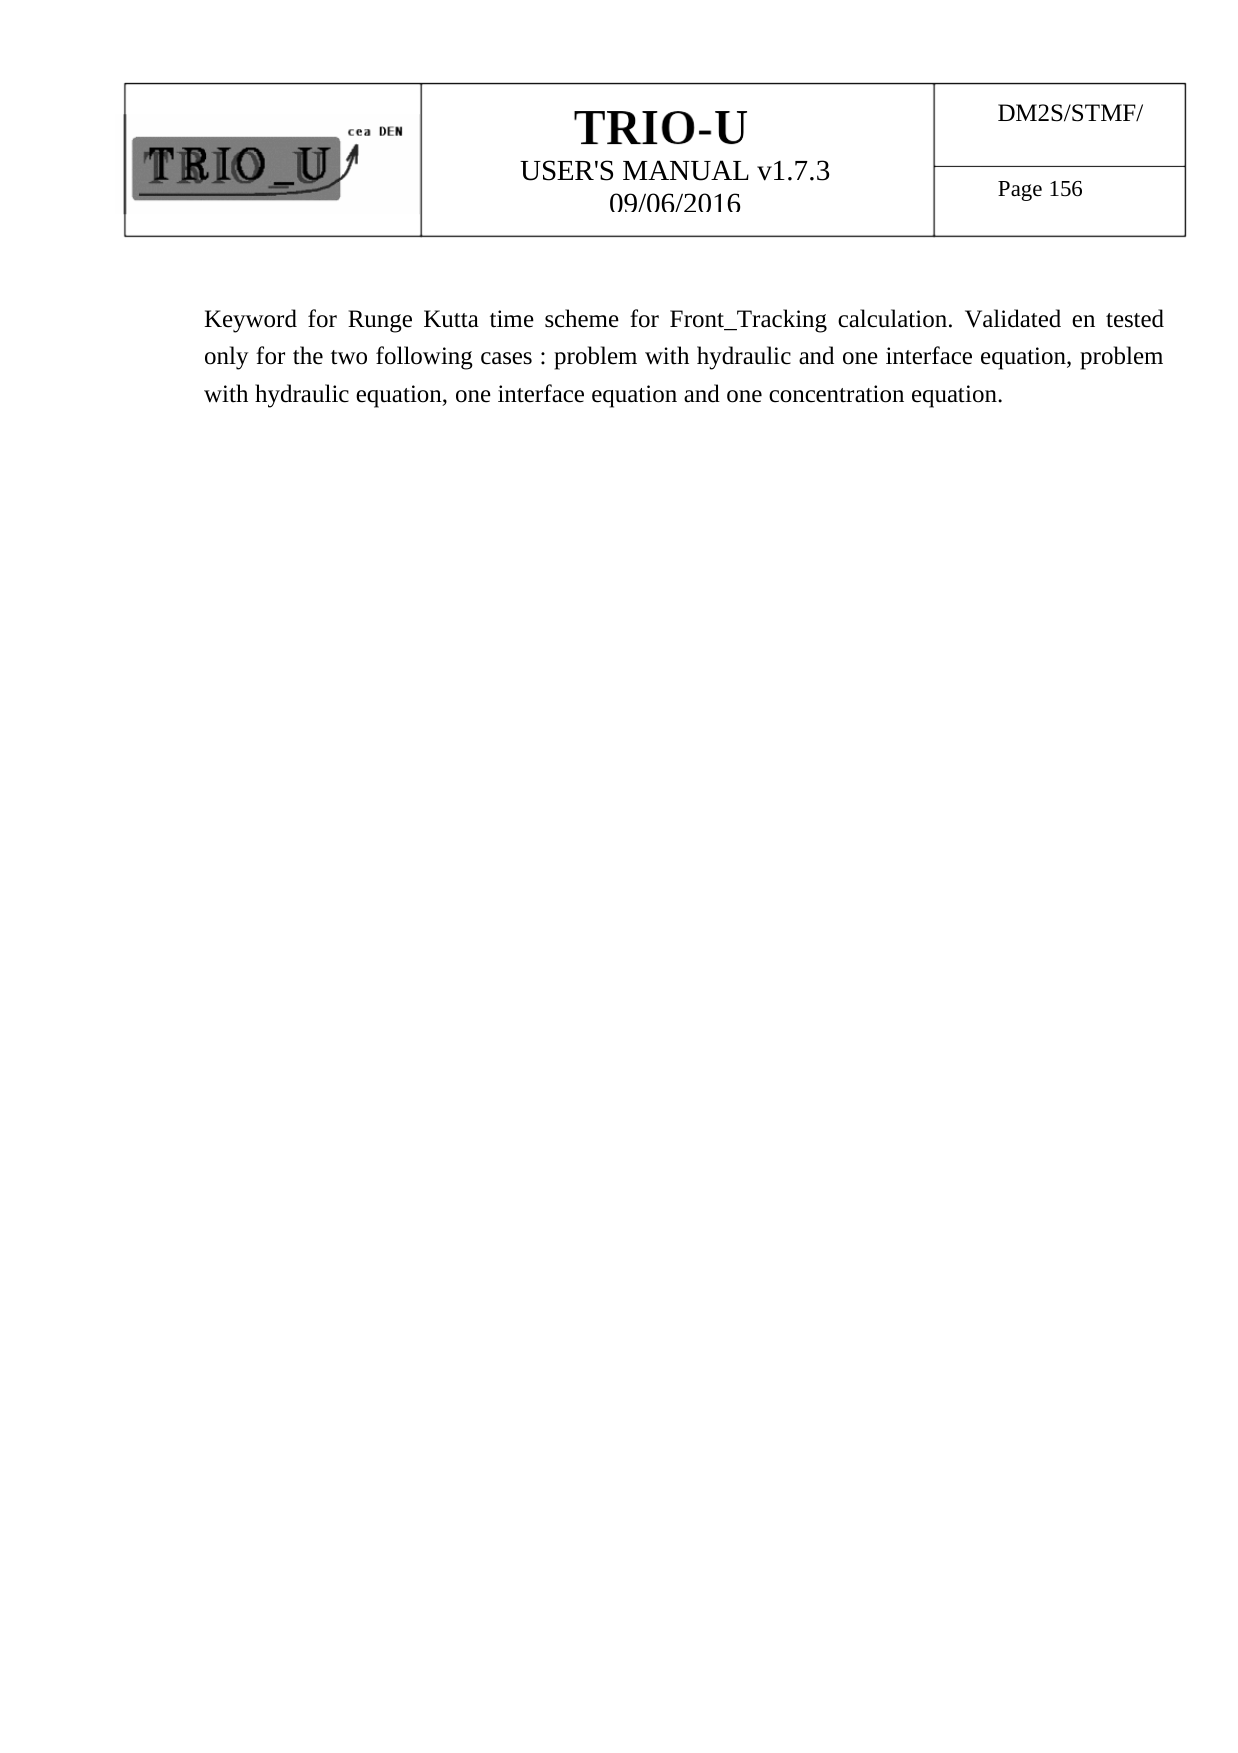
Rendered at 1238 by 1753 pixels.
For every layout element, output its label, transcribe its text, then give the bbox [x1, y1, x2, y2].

text Keyword for Runge Kutta time scheme for Front_Tracking calculation. Validated en tested only for the two following cases : problem with hydraulic and one interface equation, problem with hydraulic equation, one interface equation and one concentration equation. [204, 295, 1165, 408]
